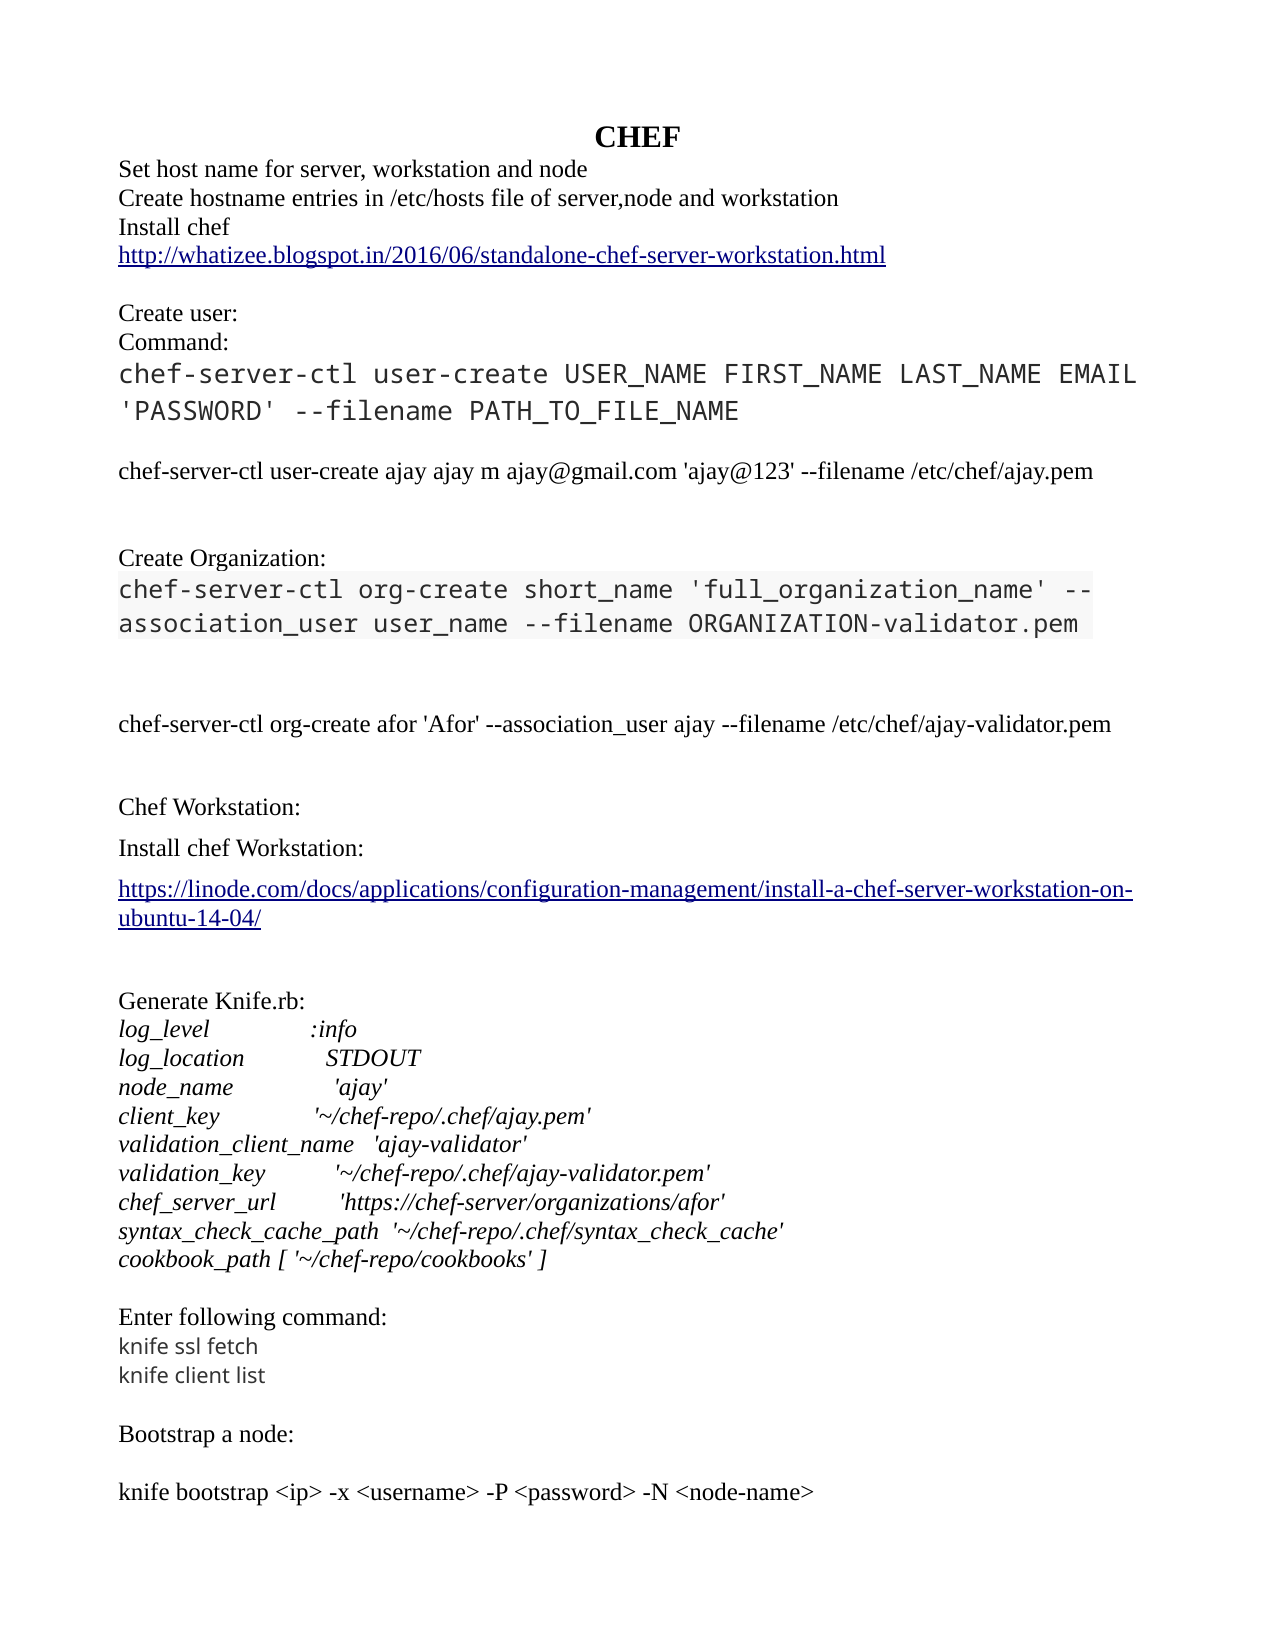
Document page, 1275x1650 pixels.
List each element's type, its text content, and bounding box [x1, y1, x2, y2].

text Set host name for server, workstation and node [118, 154, 1157, 183]
text validation_client_name 'ajay-validator' [118, 1129, 1157, 1158]
text Install chef Workstation: [118, 833, 1157, 862]
text knife bootstrap <ip> -x <username> -P <password> -N <node-name> [118, 1477, 1157, 1505]
text node_name 'ajay' [118, 1072, 1157, 1101]
text Create user: [118, 298, 1157, 327]
text http://whatizee.blogspot.in/2016/06/standalone-chef-server-workstation.html [118, 240, 1157, 269]
text Create hostname entries in /etc/hosts file of server,node and workstation [118, 183, 1157, 212]
text Generate Knife.rb: [118, 986, 1157, 1014]
text Enter following command: [118, 1302, 1157, 1331]
text https://linode.com/docs/applications/configuration-management/install-a-chef-server-workstation-on-ubuntu-14-04/ [118, 874, 1157, 932]
text Chef Workstation: [118, 792, 1157, 821]
text Create Organization: [118, 543, 1157, 571]
text CHEF [118, 118, 1157, 154]
text chef_server_url 'https://chef-server/organizations/afor' [118, 1187, 1157, 1216]
text client_key '~/chef-repo/.chef/ajay.pem' [118, 1101, 1157, 1129]
text knife ssl fetch [118, 1331, 1157, 1361]
text chef-server-ctl org-create short_name 'full_organization_name' --association_user user_name --filename ORGANIZATION-validator.pem [118, 571, 1157, 639]
text chef-server-ctl user-create ajay ajay m ajay@gmail.com 'ajay@123' --filename /etc/chef/ajay.pem [118, 456, 1157, 485]
text Command: [118, 327, 1157, 355]
text log_level :info [118, 1014, 1157, 1043]
text validation_key '~/chef-repo/.chef/ajay-validator.pem' [118, 1158, 1157, 1187]
text knife client list [118, 1361, 1157, 1390]
text syntax_check_cache_path '~/chef-repo/.chef/syntax_check_cache' [118, 1216, 1157, 1244]
text cookbook_path [ '~/chef-repo/cookbooks' ] [118, 1244, 1157, 1273]
text Install chef [118, 212, 1157, 240]
text log_location STDOUT [118, 1043, 1157, 1072]
text chef-server-ctl user-create USER_NAME FIRST_NAME LAST_NAME EMAIL 'PASSWORD' --filename PATH_TO_FILE_NAME [118, 355, 1157, 428]
text chef-server-ctl org-create afor 'Afor' --association_user ajay --filename /etc/chef/ajay-validator.pem [118, 709, 1157, 738]
text Bootstrap a node: [118, 1419, 1157, 1448]
